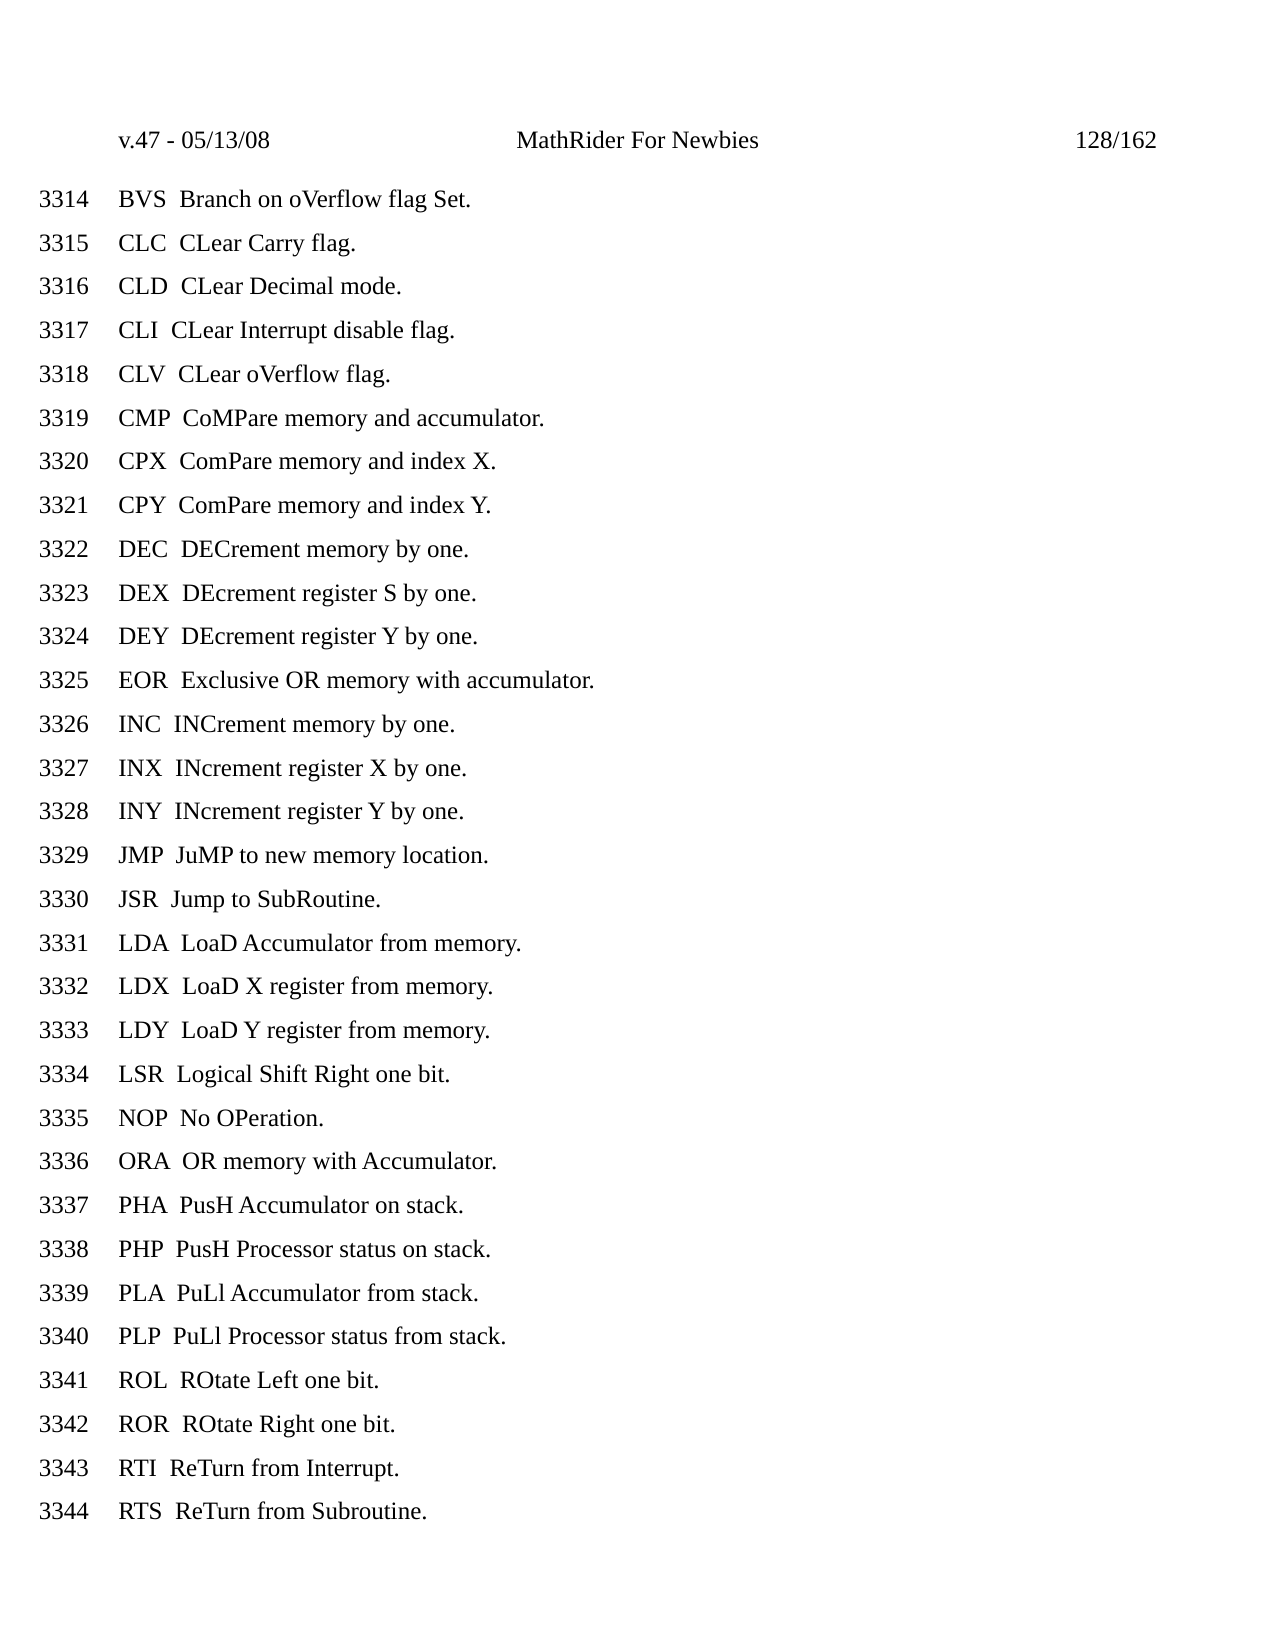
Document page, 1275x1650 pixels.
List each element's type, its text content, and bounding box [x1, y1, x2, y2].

text JMP JuMP to new memory location. [118, 840, 1157, 869]
text INY INcrement register Y by one. [118, 796, 1157, 825]
text LDA LoaD Accumulator from memory. [118, 928, 1157, 956]
text CLV CLear oVerflow flag. [118, 359, 1157, 388]
text INX INcrement register X by one. [118, 753, 1157, 781]
text PHP PusH Processor status on stack. [118, 1234, 1157, 1263]
text RTS ReTurn from Subroutine. [118, 1496, 1157, 1525]
text LDX LoaD X register from memory. [118, 971, 1157, 1000]
text LSR Logical Shift Right one bit. [118, 1059, 1157, 1088]
text CMP CoMPare memory and accumulator. [118, 403, 1157, 431]
text NOP No OPeration. [118, 1103, 1157, 1131]
text ORA OR memory with Accumulator. [118, 1146, 1157, 1175]
text EOR Exclusive OR memory with accumulator. [118, 665, 1157, 694]
text LDY LoaD Y register from memory. [118, 1015, 1157, 1044]
text CLC CLear Carry flag. [118, 228, 1157, 256]
text BVS Branch on oVerflow flag Set. [118, 184, 1157, 213]
text CLI CLear Interrupt disable flag. [118, 315, 1157, 344]
text RTI ReTurn from Interrupt. [118, 1453, 1157, 1481]
text ROL ROtate Left one bit. [118, 1365, 1157, 1394]
text DEY DEcrement register Y by one. [118, 621, 1157, 650]
text DEX DEcrement register S by one. [118, 578, 1157, 606]
text CPY ComPare memory and index Y. [118, 490, 1157, 519]
text ROR ROtate Right one bit. [118, 1409, 1157, 1438]
text DEC DECrement memory by one. [118, 534, 1157, 563]
text PLA PuLl Accumulator from stack. [118, 1278, 1157, 1306]
text JSR Jump to SubRoutine. [118, 884, 1157, 913]
text PHA PusH Accumulator on stack. [118, 1190, 1157, 1219]
text CPX ComPare memory and index X. [118, 446, 1157, 475]
text PLP PuLl Processor status from stack. [118, 1321, 1157, 1350]
text INC INCrement memory by one. [118, 709, 1157, 738]
text CLD CLear Decimal mode. [118, 271, 1157, 300]
